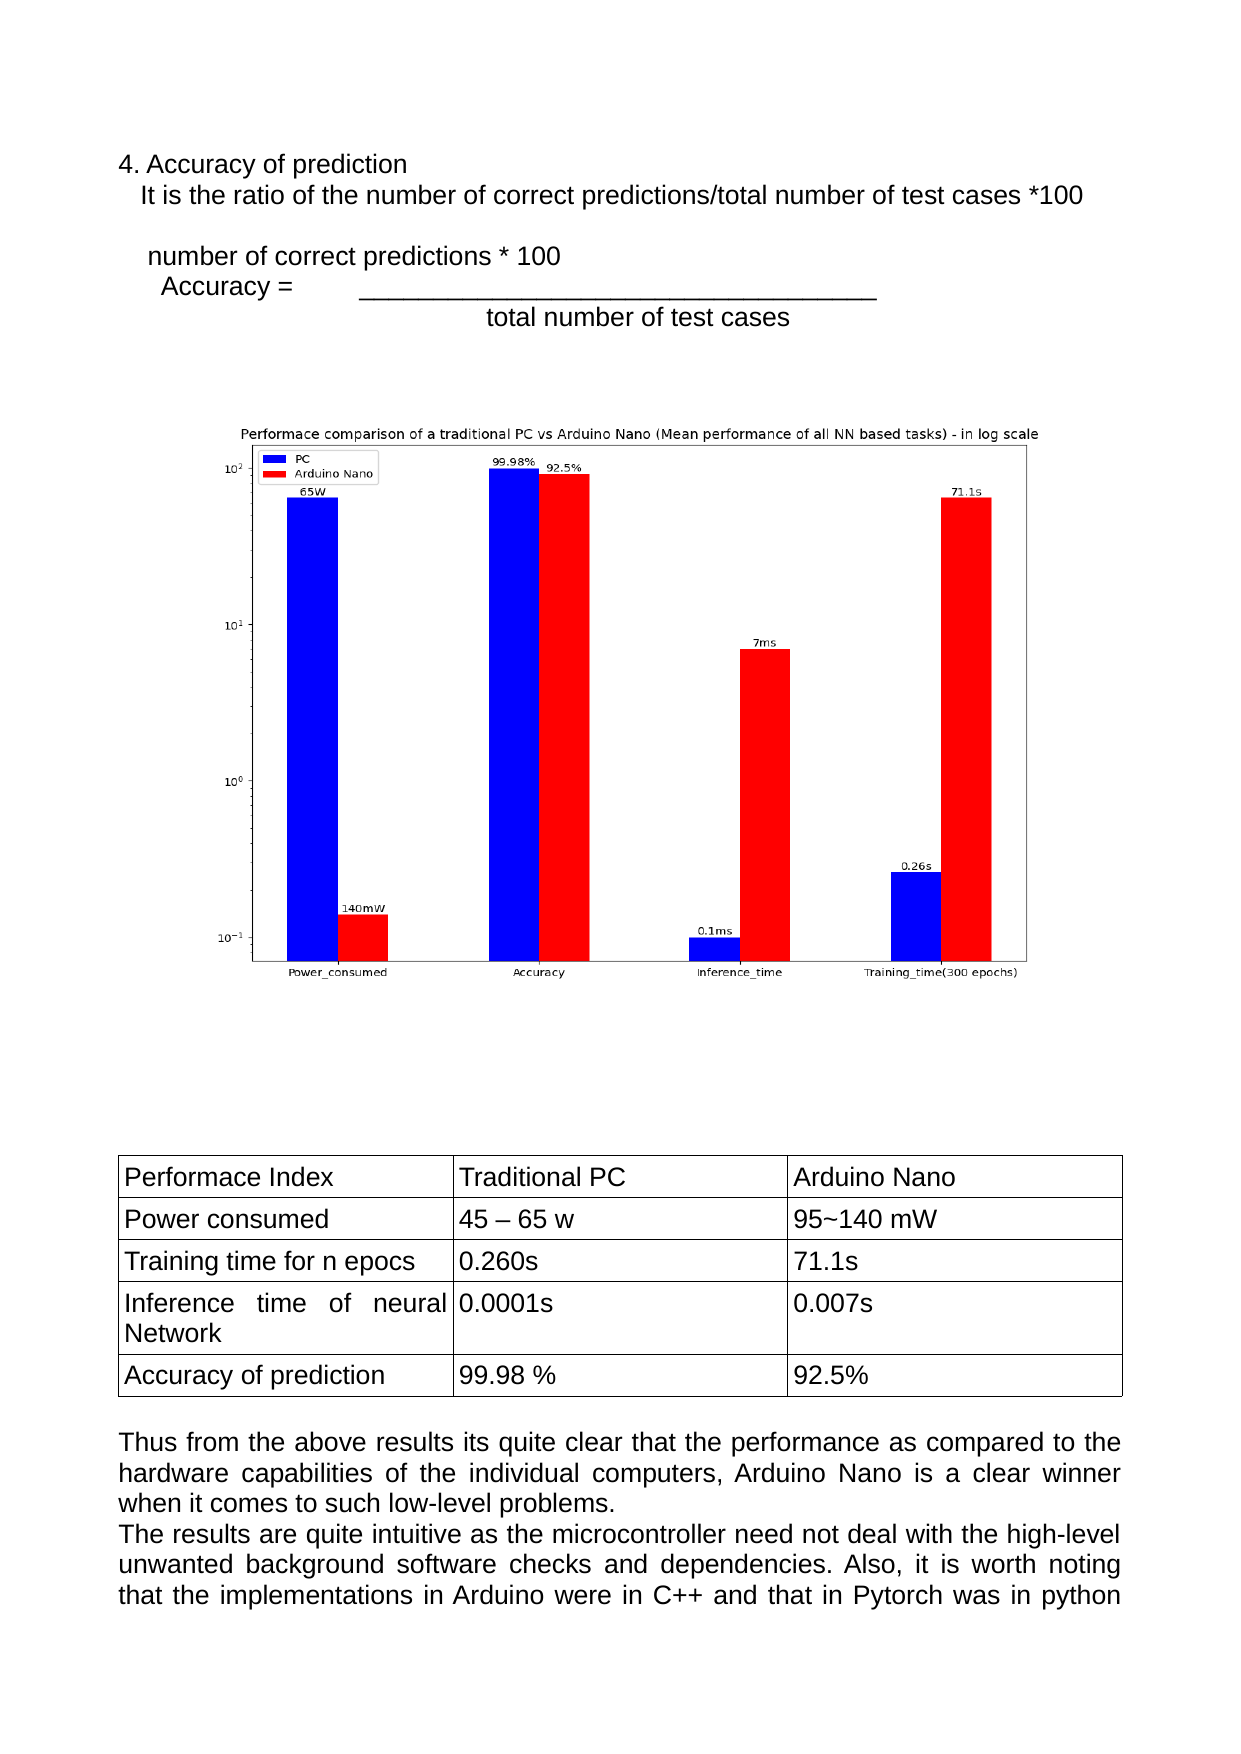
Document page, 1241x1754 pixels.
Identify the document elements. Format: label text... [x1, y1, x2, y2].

table_cell 45 – 65 w [454, 1198, 787, 1239]
table_cell Accuracy of prediction [119, 1355, 453, 1396]
table_cell Training time for n epocs [119, 1240, 453, 1281]
table_cell Inference time of neural Network [119, 1282, 453, 1354]
text number of correct predictions * 100 [118, 240, 1122, 271]
text Thus from the above results its quite clear that the performance as compared to the hardware capabilities of the individual computers, Arduino Nano is a clear winner when it comes to such low-level problems. [118, 1427, 1122, 1518]
text 4. Accuracy of prediction [118, 149, 1122, 179]
table_cell 95~140 mW [788, 1198, 1122, 1239]
table_cell 92.5% [788, 1355, 1122, 1396]
table_cell 0.007s [788, 1282, 1122, 1354]
table_cell 0.260s [454, 1240, 787, 1281]
text total number of test cases [118, 301, 1122, 332]
table_header Traditional PC [454, 1156, 787, 1197]
picture [127, 364, 1126, 1034]
table_cell 99.98 % [454, 1355, 787, 1396]
text The results are quite intuitive as the microcontroller need not deal with the high-level unwanted background software checks and dependencies. Also, it is worth noting that the implementations in Arduino were in C++ and that in Pytorch was in python [118, 1518, 1122, 1610]
table_cell 0.0001s [454, 1282, 787, 1354]
text Accuracy = ___________________________________ [118, 271, 1122, 301]
table_cell 71.1s [788, 1240, 1122, 1281]
table_cell Power consumed [119, 1198, 453, 1239]
text It is the ratio of the number of correct predictions/total number of test cases *100 [118, 179, 1122, 210]
table_header Arduino Nano [788, 1156, 1122, 1197]
table_header Performace Index [119, 1156, 453, 1197]
